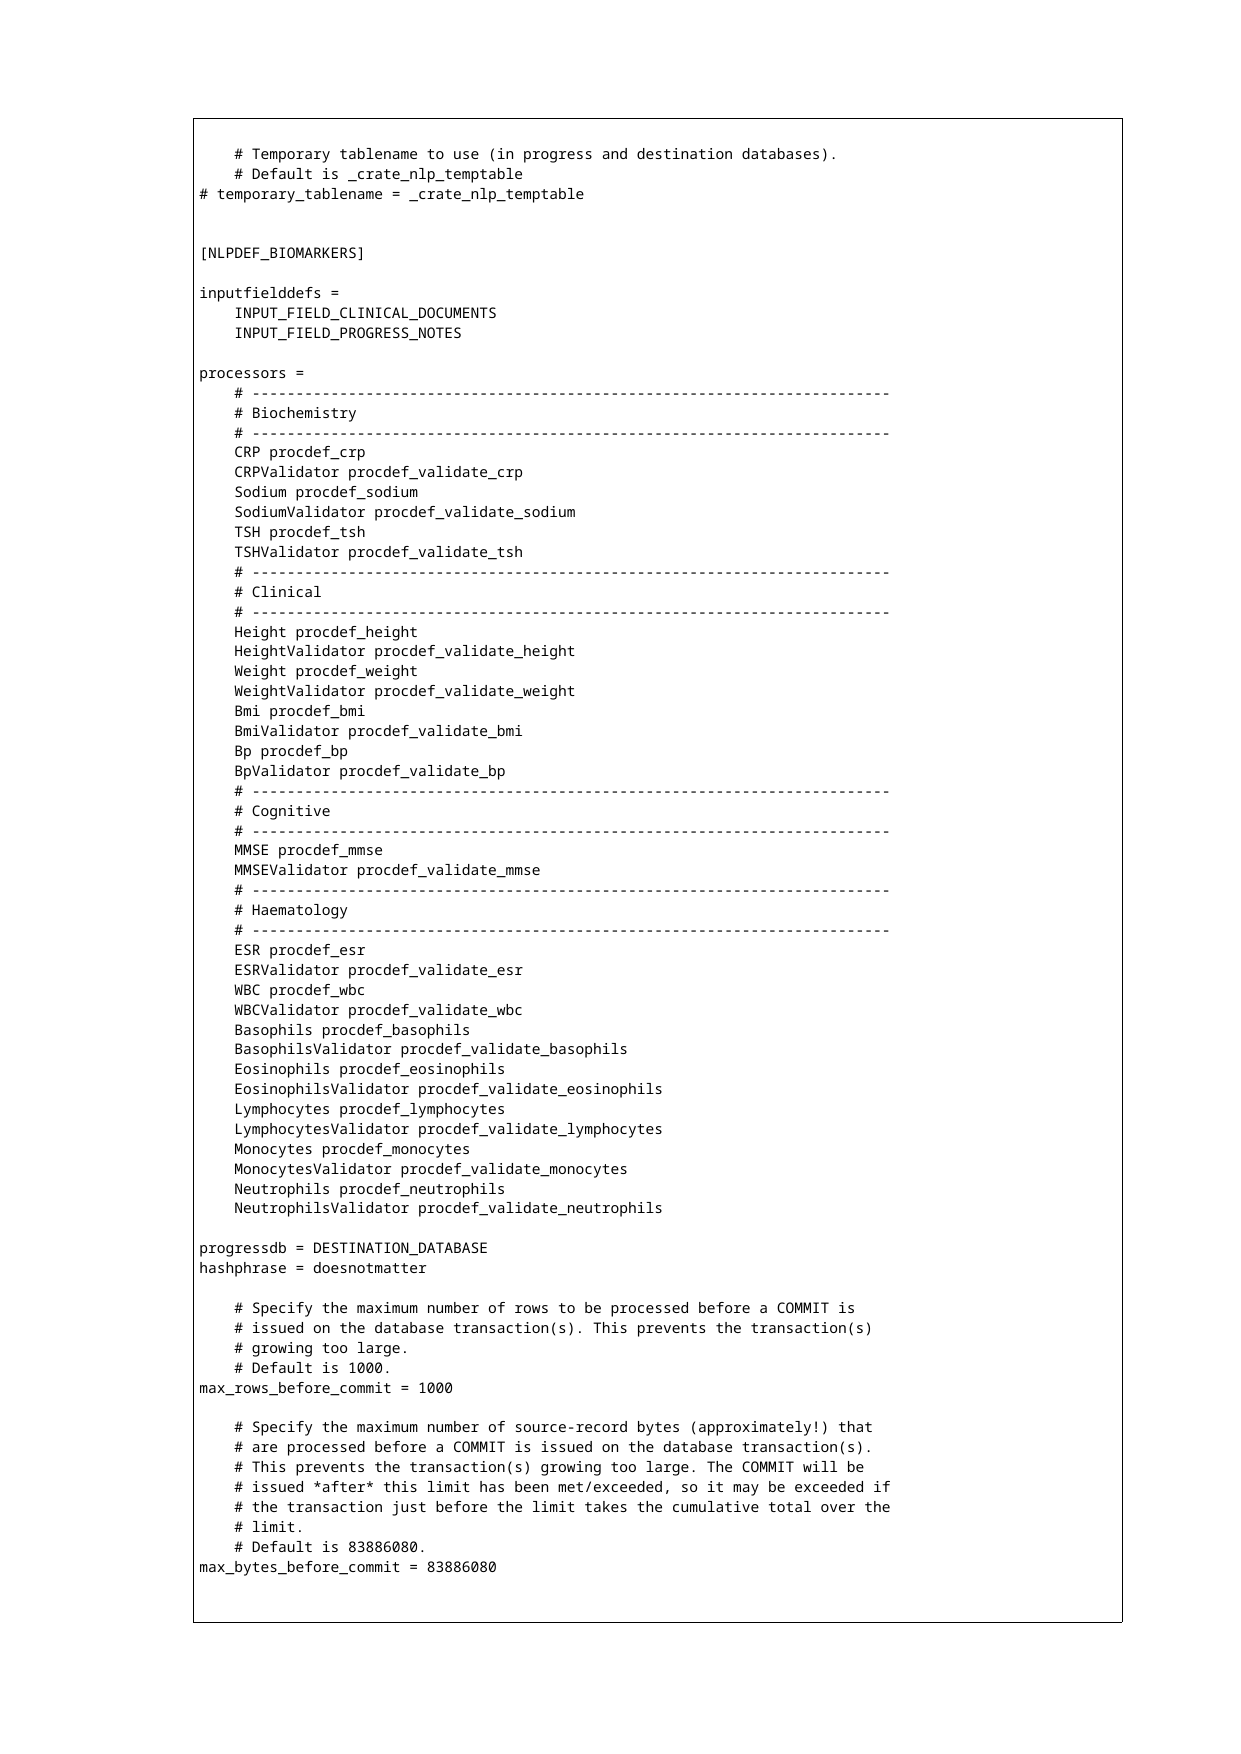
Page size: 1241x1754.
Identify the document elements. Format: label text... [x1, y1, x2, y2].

table_header # Temporary tablename to use (in progress and destination databases). # Default is _crate_nlp_temptable # temporary_tablename = _crate_nlp_temptable [NLPDEF_BIOMARKERS] inputfielddefs = INPUT_FIELD_CLINICAL_DOCUMENTS INPUT_FIELD_PROGRESS_NOTES processors = # ------------------------------------------------------------------------- # Biochemistry # ------------------------------------------------------------------------- CRP procdef_crp CRPValidator procdef_validate_crp Sodium procdef_sodium SodiumValidator procdef_validate_sodium TSH procdef_tsh TSHValidator procdef_validate_tsh # ------------------------------------------------------------------------- # Clinical # ------------------------------------------------------------------------- Height procdef_height HeightValidator procdef_validate_height Weight procdef_weight WeightValidator procdef_validate_weight Bmi procdef_bmi BmiValidator procdef_validate_bmi Bp procdef_bp BpValidator procdef_validate_bp # ------------------------------------------------------------------------- # Cognitive # ------------------------------------------------------------------------- MMSE procdef_mmse MMSEValidator procdef_validate_mmse # ------------------------------------------------------------------------- # Haematology # ------------------------------------------------------------------------- ESR procdef_esr ESRValidator procdef_validate_esr WBC procdef_wbc WBCValidator procdef_validate_wbc Basophils procdef_basophils BasophilsValidator procdef_validate_basophils Eosinophils procdef_eosinophils EosinophilsValidator procdef_validate_eosinophils Lymphocytes procdef_lymphocytes LymphocytesValidator procdef_validate_lymphocytes Monocytes procdef_monocytes MonocytesValidator procdef_validate_monocytes Neutrophils procdef_neutrophils NeutrophilsValidator procdef_validate_neutrophils progressdb = DESTINATION_DATABASE hashphrase = doesnotmatter # Specify the maximum number of rows to be processed before a COMMIT is # issued on the database transaction(s). This prevents the transaction(s) # growing too large. # Default is 1000. max_rows_before_commit = 1000 # Specify the maximum number of source-record bytes (approximately!) that # are processed before a COMMIT is issued on the database transaction(s). # This prevents the transaction(s) growing too large. The COMMIT will be # issued *after* this limit has been met/exceeded, so it may be exceeded if # the transaction just before the limit takes the cumulative total over the # limit. # Default is 83886080. max_bytes_before_commit = 83886080 [194, 119, 1122, 1622]
